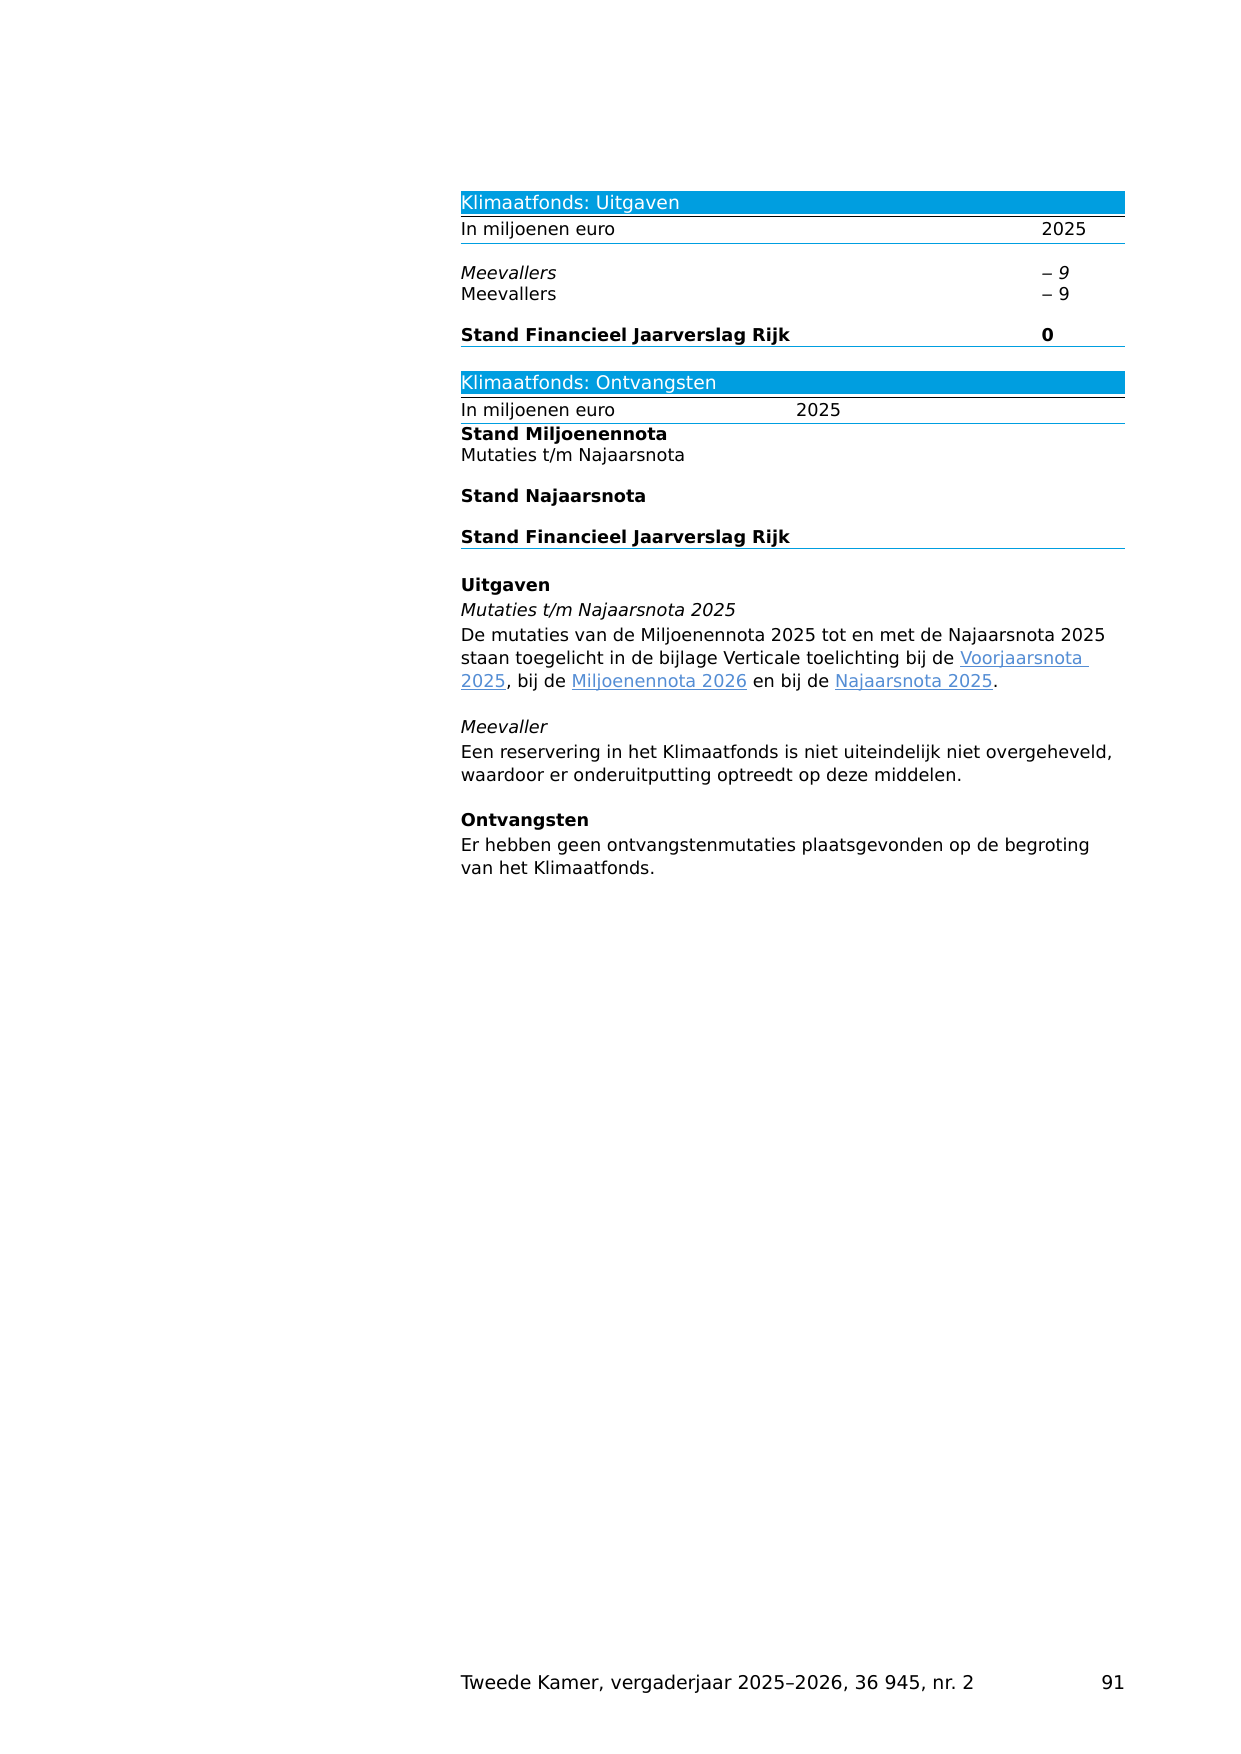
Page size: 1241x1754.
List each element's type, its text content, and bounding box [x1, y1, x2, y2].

table_cell 2025 [793, 398, 1125, 423]
table_cell [1039, 244, 1125, 263]
text Uitgaven [461, 573, 1125, 596]
table_cell [793, 486, 1125, 506]
table_cell 0 [1039, 325, 1125, 346]
text Er hebben geen ontvangstenmutaties plaatsgevonden op de begroting van het Klimaatfonds. [461, 833, 1125, 879]
table_cell Stand Miljoenennota [461, 424, 793, 444]
table_cell [461, 244, 1038, 263]
table_cell Mutaties t/m Najaarsnota [461, 445, 793, 465]
table_cell [793, 465, 1125, 486]
table_cell [1039, 305, 1125, 325]
table_cell [793, 445, 1125, 465]
table_cell [461, 305, 1038, 325]
text Meevaller [461, 715, 1125, 738]
table_cell [461, 465, 793, 486]
table_cell ‒ 9 [1039, 284, 1125, 304]
table_cell Stand Financieel Jaarverslag Rijk [461, 325, 1038, 346]
table_cell In miljoenen euro [461, 398, 793, 423]
table_cell [793, 506, 1125, 527]
table_cell Stand Financieel Jaarverslag Rijk [461, 527, 793, 548]
table_cell 2025 [1039, 217, 1125, 243]
text Een reservering in het Klimaatfonds is niet uiteindelijk niet overgeheveld, waardoor er onderuitputting optreedt op deze middelen. [461, 740, 1125, 786]
table_cell [461, 506, 793, 527]
table_cell [793, 527, 1125, 548]
table_cell Meevallers [461, 284, 1038, 304]
table_cell Stand Najaarsnota [461, 486, 793, 506]
text De mutaties van de Miljoenennota 2025 tot en met de Najaarsnota 2025 staan toegelicht in de bijlage Verticale toelichting bij de Voorjaarsnota 2025, bij de Miljoenennota 2026 en bij de Najaarsnota 2025. [461, 623, 1125, 692]
text Mutaties t/m Najaarsnota 2025 [461, 598, 1125, 621]
text Ontvangsten [461, 808, 1125, 831]
table_cell Meevallers [461, 263, 1038, 284]
table_cell ‒ 9 [1039, 263, 1125, 284]
table_cell In miljoenen euro [461, 217, 1038, 243]
table_cell [793, 424, 1125, 444]
